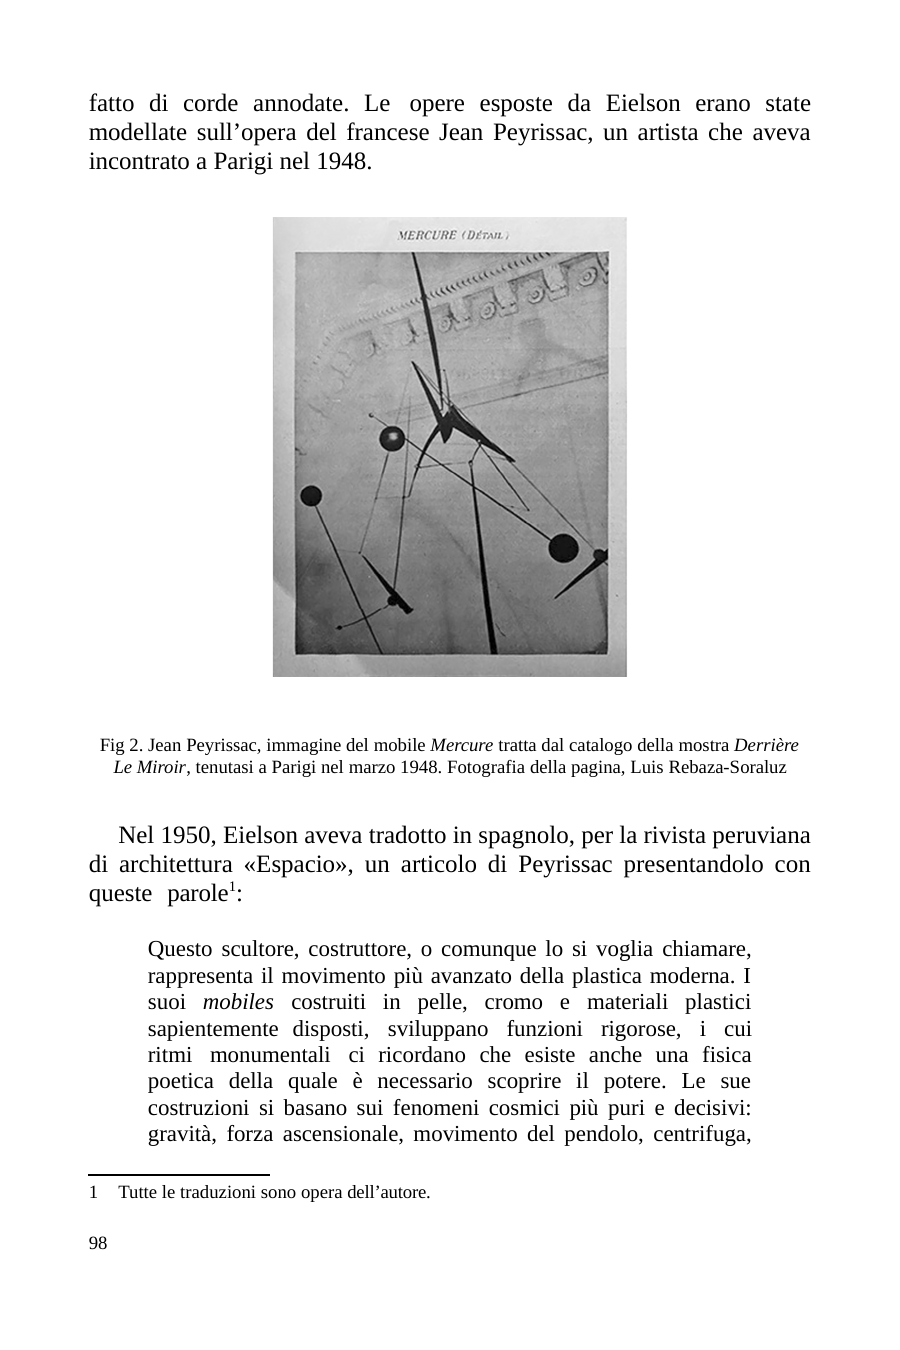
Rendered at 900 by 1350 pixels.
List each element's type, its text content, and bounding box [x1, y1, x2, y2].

text fatto di corde annodate. Le opere esposte da Eielson erano state modellate sull’opera del francese Jean Peyrissac, un artista che aveva incontrato a Parigi nel 1948. [88, 88, 811, 175]
text Fig 2. Jean Peyrissac, immagine del mobile Mercure tratta dal catalogo della mostra Derrière Le Miroir, tenutasi a Parigi nel marzo 1948. Fotografia della pagina, Luis Rebaza-Soraluz [88, 734, 811, 777]
picture [272, 217, 628, 677]
text Questo scultore, costruttore, o comunque lo si voglia chiamare, rappresenta il movimento più avanzato della plastica moderna. I suoi mobiles costruiti in pelle, cromo e materiali plastici sapientemente disposti, sviluppano funzioni rigorose, i cui ritmi monumentali ci ricordano che esiste anche una fisica poetica della quale è necessario scoprire il potere. Le sue costruzioni si basano sui fenomeni cosmici più puri e decisivi: gravità, forza ascensionale, movimento del pendolo, centrifuga, [148, 936, 752, 1146]
text Nel 1950, Eielson aveva tradotto in spagnolo, per la rivista peruviana di architettura «Espacio», un articolo di Peyrissac presentandolo con queste parole: [88, 821, 811, 907]
text Tutte le traduzioni sono opera dell’autore. [88, 1181, 811, 1202]
